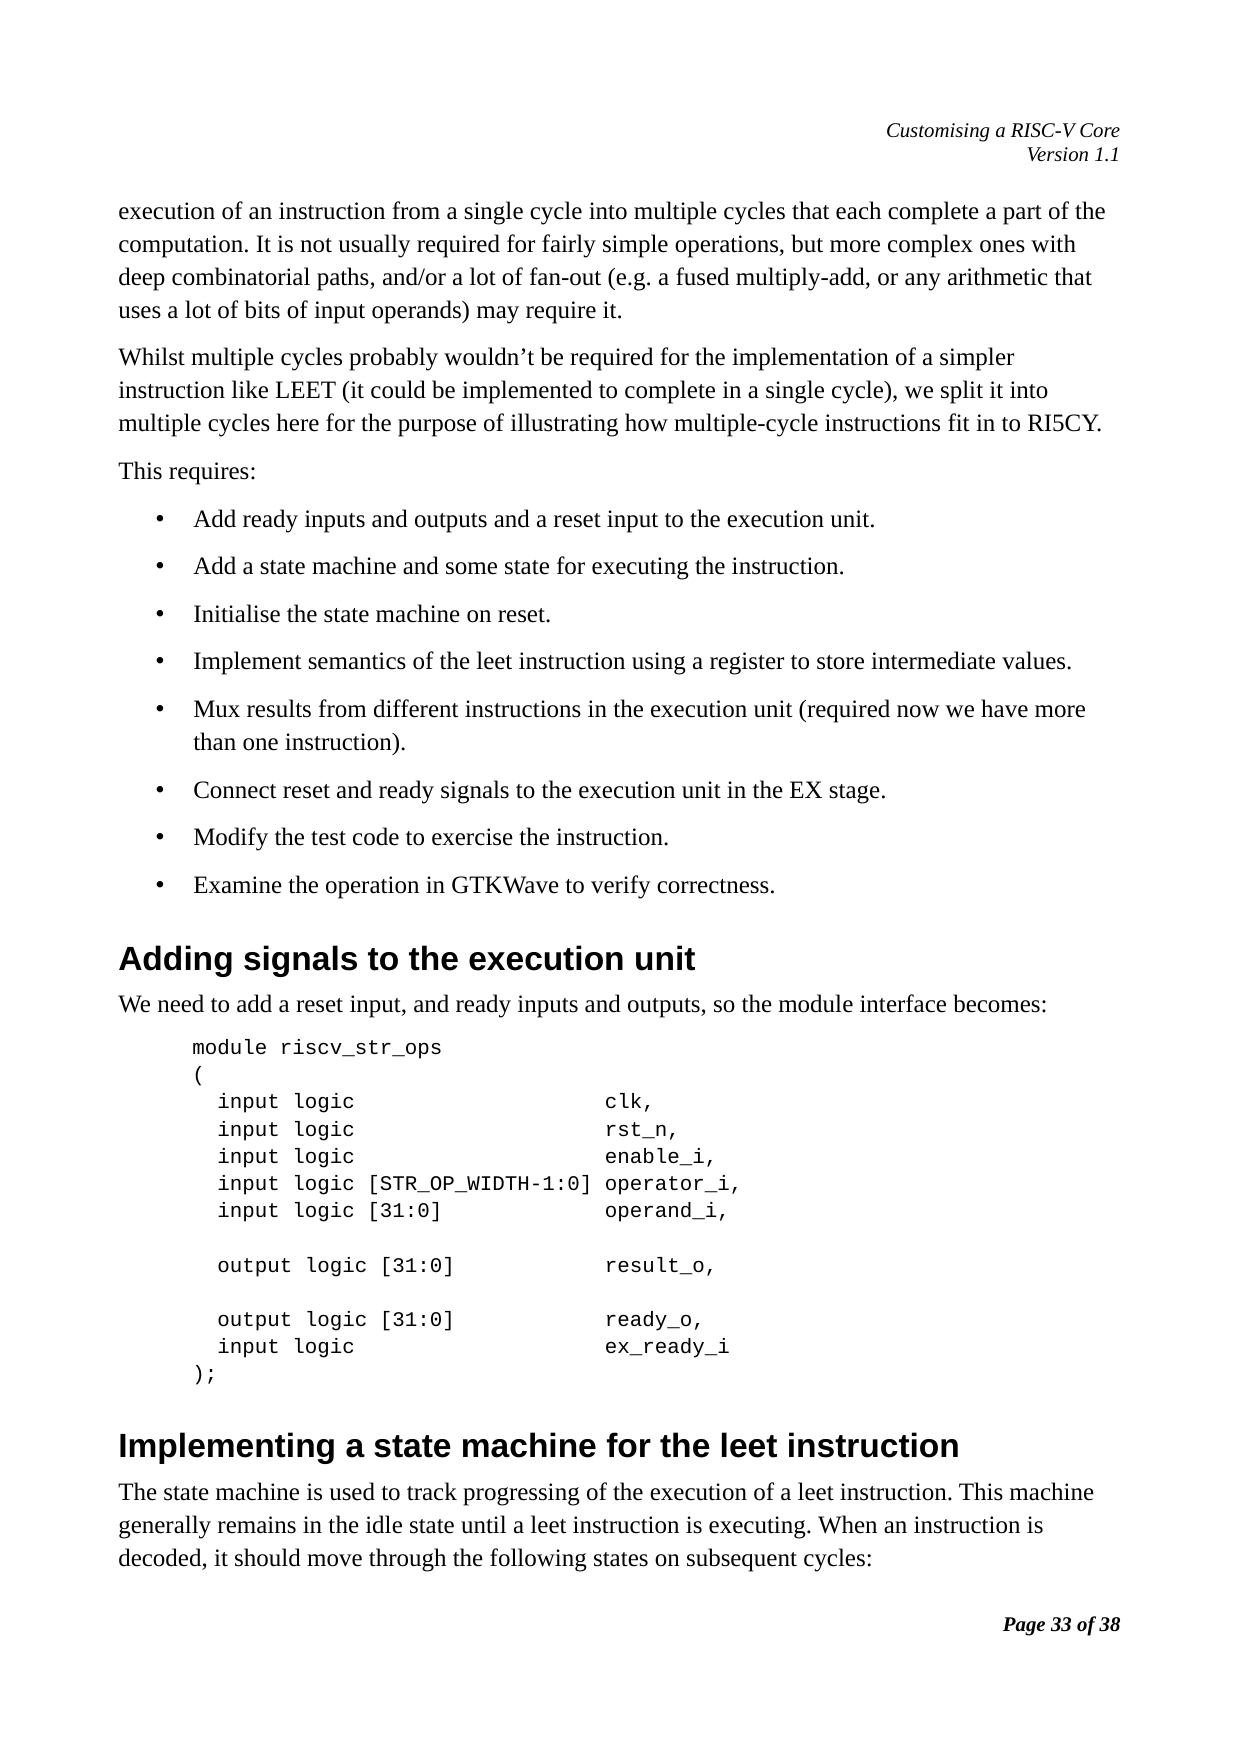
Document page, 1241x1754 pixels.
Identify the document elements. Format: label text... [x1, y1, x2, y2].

text We need to add a reset input, and ready inputs and outputs, so the module interface becomes: [118, 989, 1122, 1018]
list Add ready inputs and outputs and a reset input to the execution unit. [156, 504, 1122, 532]
text execution of an instruction from a single cycle into multiple cycles that each complete a part of the computation. It is not usually required for fairly simple operations, but more complex ones with deep combinatorial paths, and/or a lot of fan-out (e.g. a fused multiply-add, or any arithmetic that uses a lot of bits of input operands) may require it. [118, 196, 1122, 323]
list Mux results from different instructions in the execution unit (required now we have more than one instruction). [156, 694, 1122, 756]
text This requires: [118, 456, 1122, 485]
subtitle Implementing a state machine for the leet instruction [118, 1426, 1122, 1464]
list Examine the operation in GTKWave to verify correctness. [156, 870, 1122, 899]
list Initialise the state machine on reset. [156, 599, 1122, 628]
subtitle Adding signals to the execution unit [118, 938, 1122, 977]
text Whilst multiple cycles probably wouldn’t be required for the implementation of a simpler instruction like LEET (it could be implemented to complete in a single cycle), we split it into multiple cycles here for the purpose of illustrating how multiple-cycle instructions fit in to RI5CY. [118, 342, 1122, 437]
text module riscv_str_ops ( input logic clk, input logic rst_n, input logic enable_i, input logic [STR_OP_WIDTH-1:0] operator_i, input logic [31:0] operand_i, output logic [31:0] result_o, output logic [31:0] ready_o, input logic ex_ready_i ); [118, 1037, 1122, 1387]
list Add a state machine and some state for executing the instruction. [156, 551, 1122, 580]
list Implement semantics of the leet instruction using a register to store intermediate values. [156, 646, 1122, 675]
text The state machine is used to track progressing of the execution of a leet instruction. This machine generally remains in the idle state until a leet instruction is executing. When an instruction is decoded, it should move through the following states on subsequent cycles: [118, 1477, 1122, 1572]
list Connect reset and ready signals to the execution unit in the EX stage. [156, 775, 1122, 803]
list Modify the test code to exercise the instruction. [156, 822, 1122, 851]
